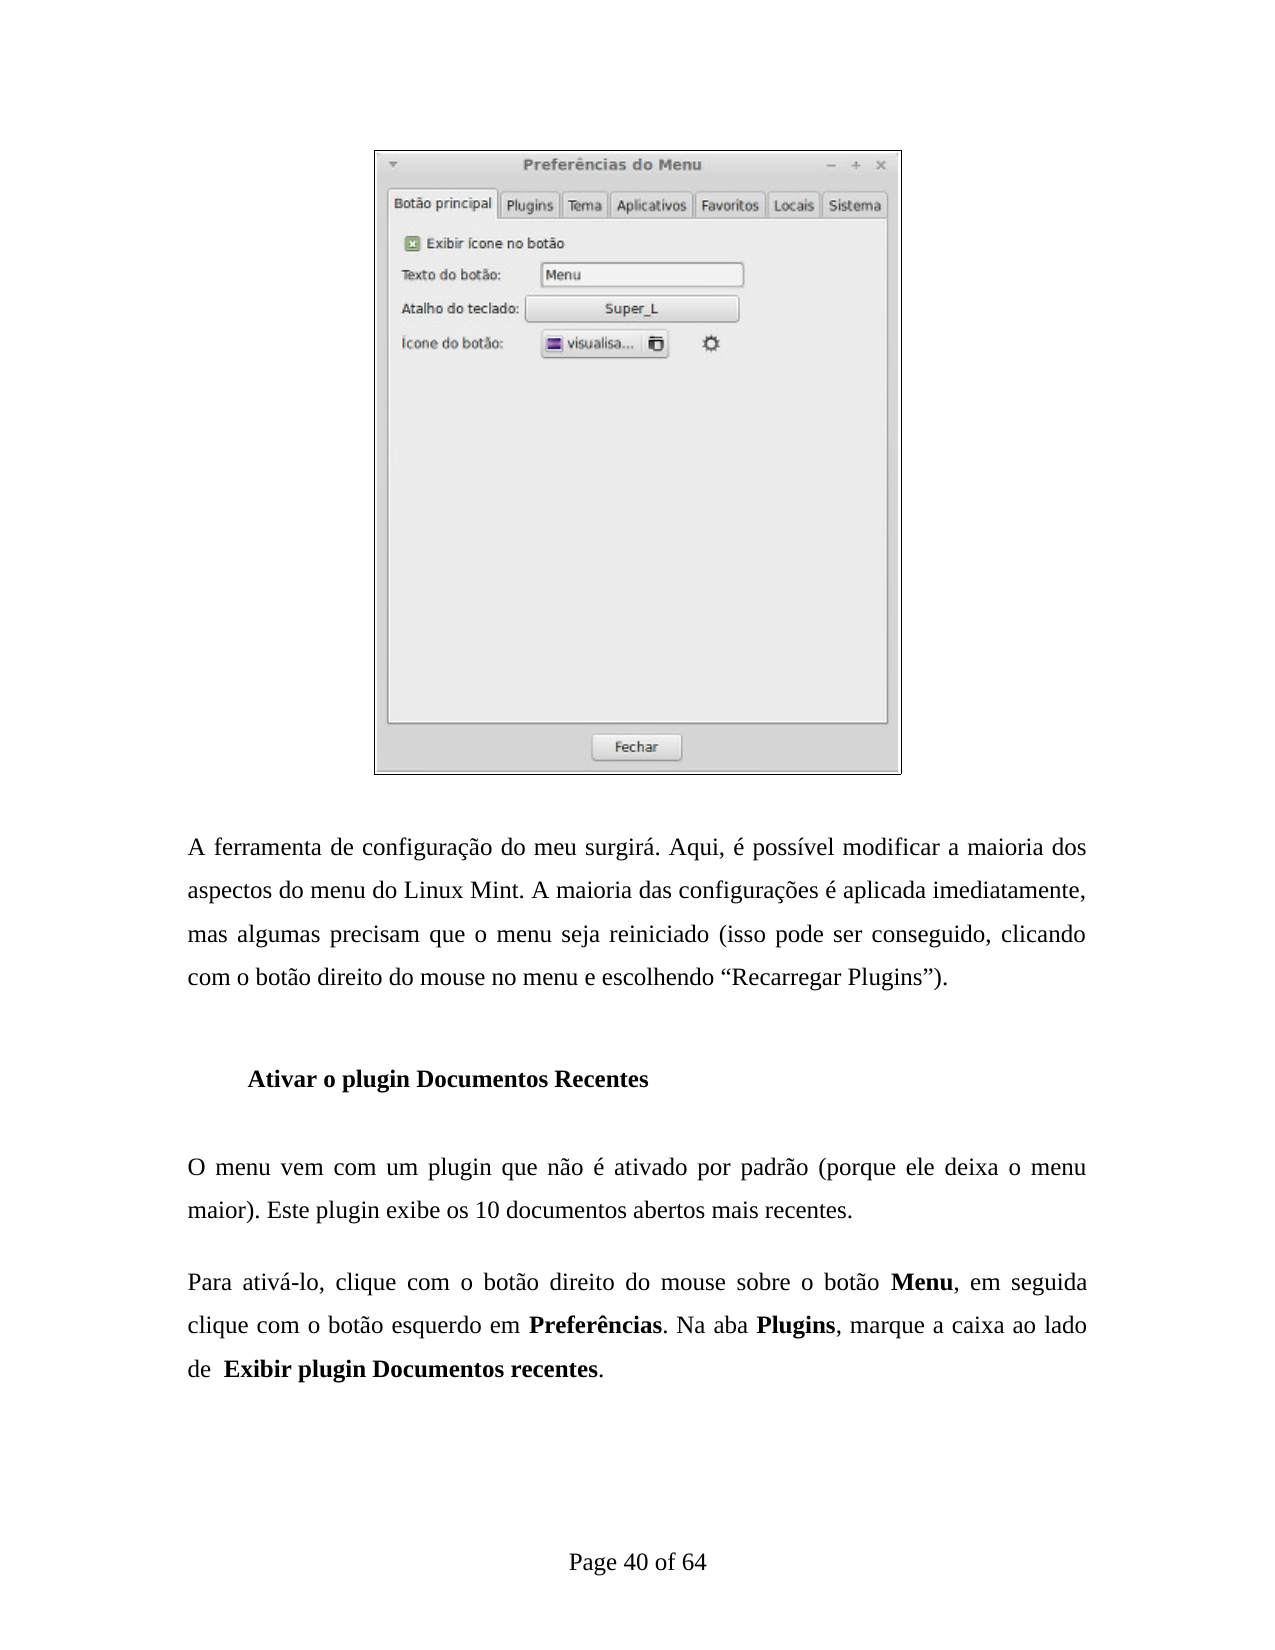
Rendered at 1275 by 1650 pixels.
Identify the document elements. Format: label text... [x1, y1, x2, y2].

text O menu vem com um plugin que não é ativado por padrão (porque ele deixa o menu maior). Este plugin exibe os 10 documentos abertos mais recentes. [187, 1152, 1087, 1224]
picture [376, 153, 899, 772]
text A ferramenta de configuração do meu surgirá. Aqui, é possível modificar a maioria dos aspectos do menu do Linux Mint. A maioria das configurações é aplicada imediatamente, mas algumas precisam que o menu seja reiniciado (isso pode ser conseguido, clicando com o botão direito do mouse no menu e escolhendo “Recarregar Plugins”). [187, 832, 1087, 991]
text Para ativá-lo, clique com o botão direito do mouse sobre o botão Menu, em seguida clique com o botão esquerdo em Preferências. Na aba Plugins, marque a caixa ao lado de Exibir plugin Documentos recentes. [187, 1267, 1087, 1382]
subtitle Ativar o plugin Documentos Recentes [187, 1064, 1087, 1093]
